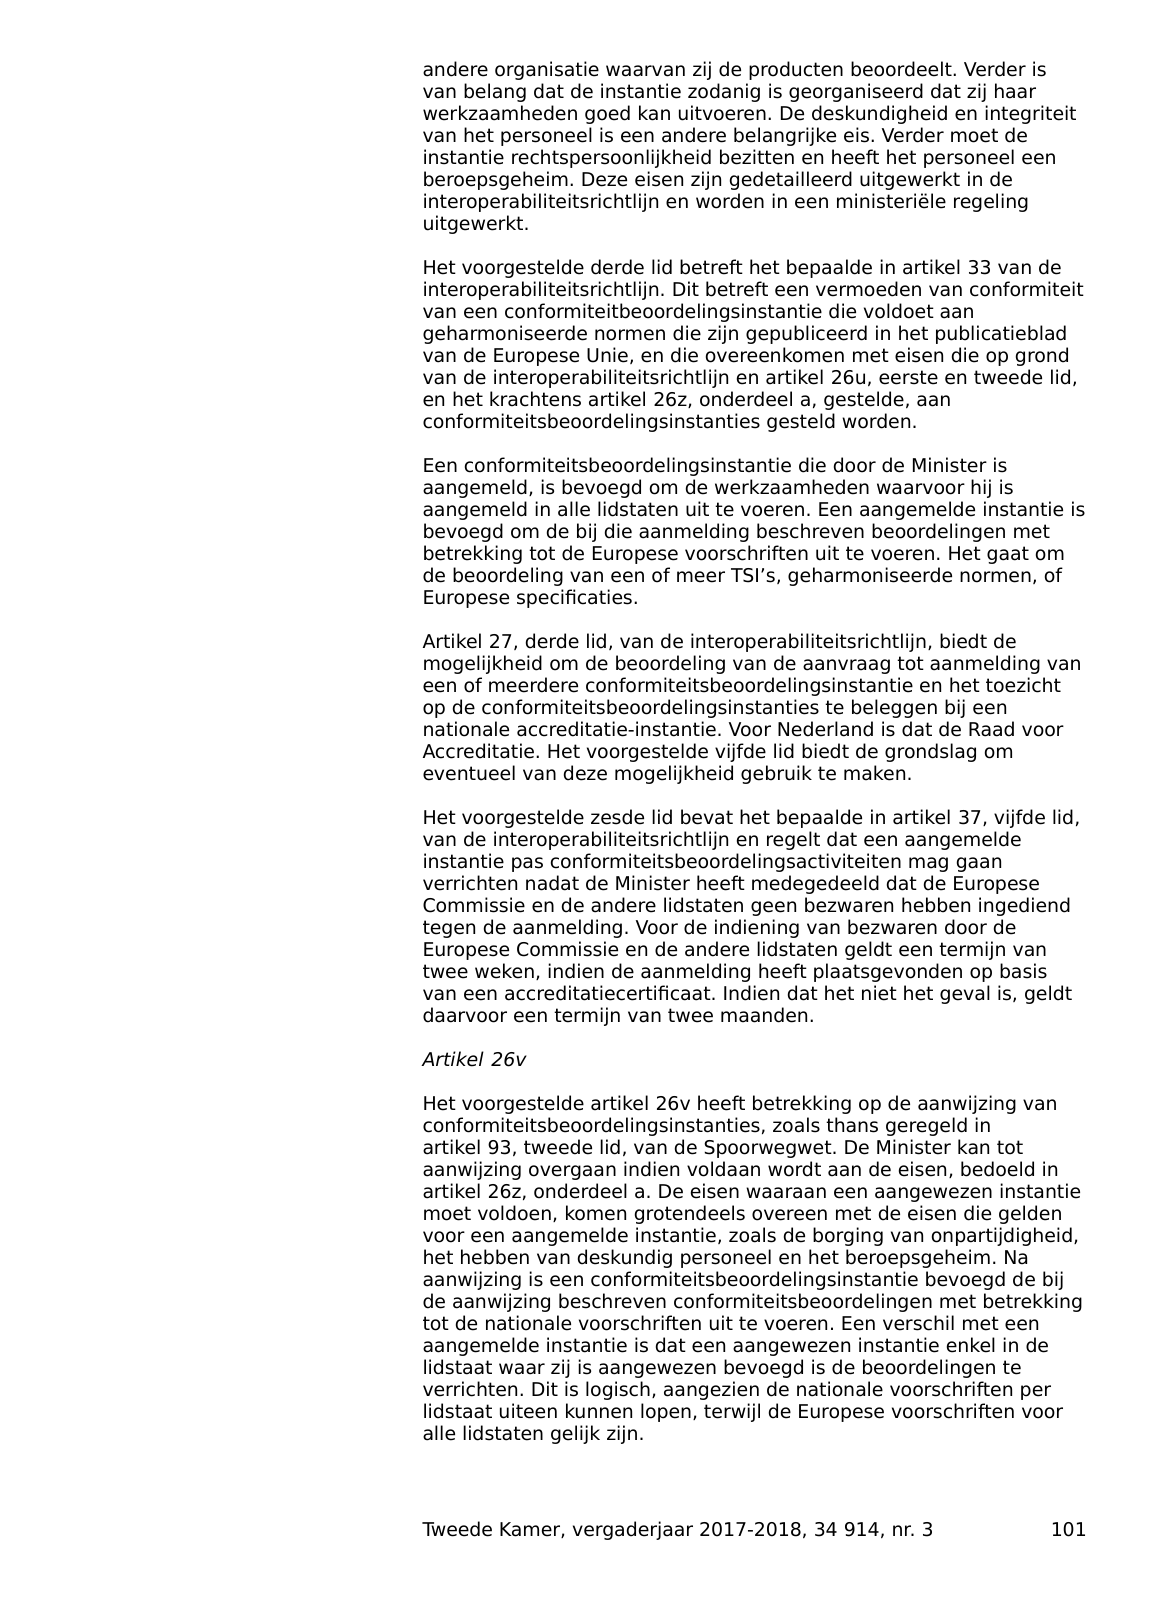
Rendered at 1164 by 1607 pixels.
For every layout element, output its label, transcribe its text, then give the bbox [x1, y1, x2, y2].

text Een conformiteitsbeoordelingsinstantie die door de Minister is aangemeld, is bevoegd om de werkzaamheden waarvoor hij is aangemeld in alle lidstaten uit te voeren. Een aangemelde instantie is bevoegd om de bij die aanmelding beschreven beoordelingen met betrekking tot de Europese voorschriften uit te voeren. Het gaat om de beoordeling van een of meer TSI’s, geharmoniseerde normen, of Europese specificaties. [422, 455, 1087, 609]
subtitle Artikel 26v [422, 1049, 1087, 1071]
text Het voorgestelde derde lid betreft het bepaalde in artikel 33 van de interoperabiliteitsrichtlijn. Dit betreft een vermoeden van conformiteit van een conformiteitbeoordelingsinstantie die voldoet aan geharmoniseerde normen die zijn gepubliceerd in het publicatieblad van de Europese Unie, en die overeenkomen met eisen die op grond van de interoperabiliteitsrichtlijn en artikel 26u, eerste en tweede lid, en het krachtens artikel 26z, onderdeel a, gestelde, aan conformiteitsbeoordelingsinstanties gesteld worden. [422, 257, 1087, 433]
text Artikel 27, derde lid, van de interoperabiliteitsrichtlijn, biedt de mogelijkheid om de beoordeling van de aanvraag tot aanmelding van een of meerdere conformiteitsbeoordelingsinstantie en het toezicht op de conformiteitsbeoordelingsinstanties te beleggen bij een nationale accreditatie-instantie. Voor Nederland is dat de Raad voor Accreditatie. Het voorgestelde vijfde lid biedt de grondslag om eventueel van deze mogelijkheid gebruik te maken. [422, 631, 1087, 785]
text Het voorgestelde zesde lid bevat het bepaalde in artikel 37, vijfde lid, van de interoperabiliteitsrichtlijn en regelt dat een aangemelde instantie pas conformiteitsbeoordelingsactiviteiten mag gaan verrichten nadat de Minister heeft medegedeeld dat de Europese Commissie en de andere lidstaten geen bezwaren hebben ingediend tegen de aanmelding. Voor de indiening van bezwaren door de Europese Commissie en de andere lidstaten geldt een termijn van twee weken, indien de aanmelding heeft plaatsgevonden op basis van een accreditatiecertificaat. Indien dat het niet het geval is, geldt daarvoor een termijn van twee maanden. [422, 807, 1087, 1027]
text andere organisatie waarvan zij de producten beoordeelt. Verder is van belang dat de instantie zodanig is georganiseerd dat zij haar werkzaamheden goed kan uitvoeren. De deskundigheid en integriteit van het personeel is een andere belangrijke eis. Verder moet de instantie rechtspersoonlijkheid bezitten en heeft het personeel een beroepsgeheim. Deze eisen zijn gedetailleerd uitgewerkt in de interoperabiliteitsrichtlijn en worden in een ministeriële regeling uitgewerkt. [422, 59, 1087, 235]
text Het voorgestelde artikel 26v heeft betrekking op de aanwijzing van conformiteitsbeoordelingsinstanties, zoals thans geregeld in artikel 93, tweede lid, van de Spoorwegwet. De Minister kan tot aanwijzing overgaan indien voldaan wordt aan de eisen, bedoeld in artikel 26z, onderdeel a. De eisen waaraan een aangewezen instantie moet voldoen, komen grotendeels overeen met de eisen die gelden voor een aangemelde instantie, zoals de borging van onpartijdigheid, het hebben van deskundig personeel en het beroepsgeheim. Na aanwijzing is een conformiteitsbeoordelingsinstantie bevoegd de bij de aanwijzing beschreven conformiteitsbeoordelingen met betrekking tot de nationale voorschriften uit te voeren. Een verschil met een aangemelde instantie is dat een aangewezen instantie enkel in de lidstaat waar zij is aangewezen bevoegd is de beoordelingen te verrichten. Dit is logisch, aangezien de nationale voorschriften per lidstaat uiteen kunnen lopen, terwijl de Europese voorschriften voor alle lidstaten gelijk zijn. [422, 1093, 1087, 1445]
